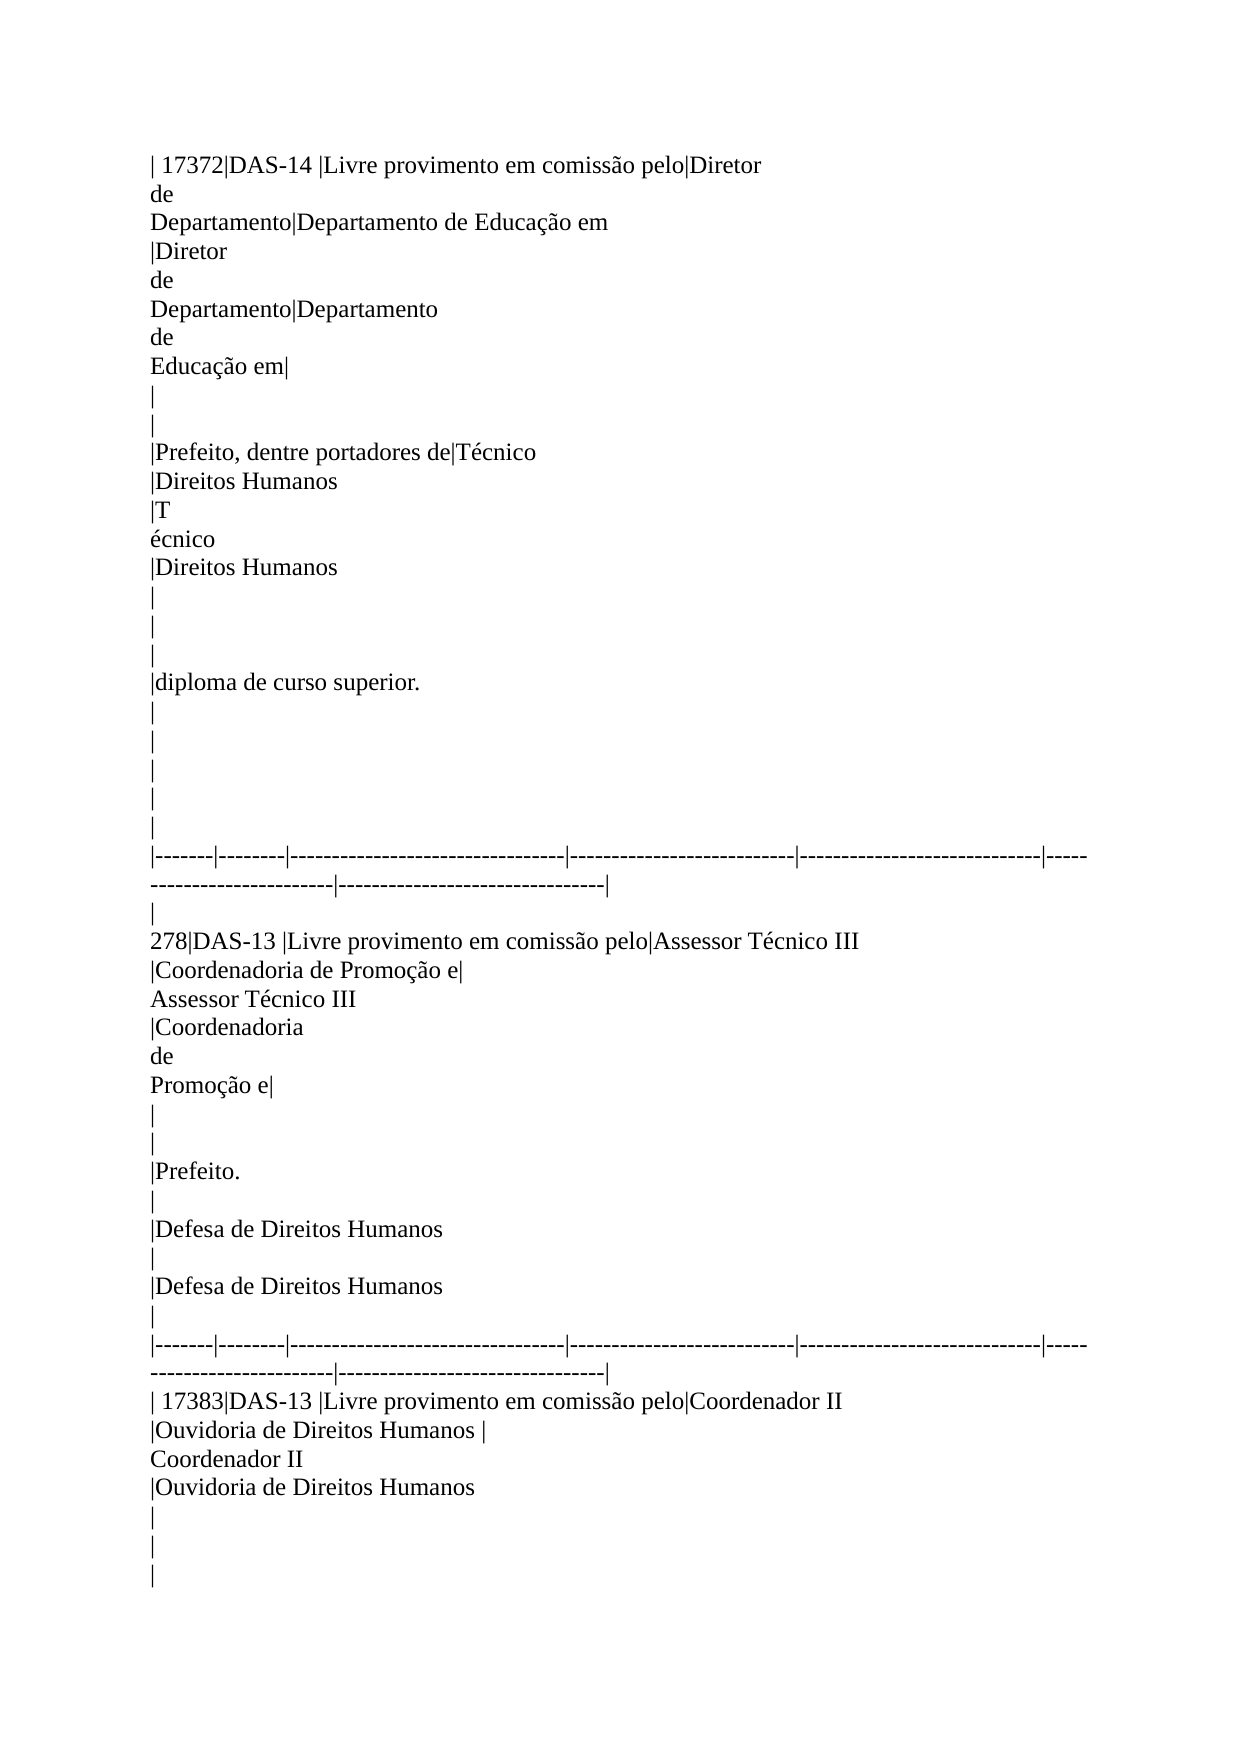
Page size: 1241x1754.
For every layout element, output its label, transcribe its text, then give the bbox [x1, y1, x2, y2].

text 278|DAS-13 |Livre provimento em comissão pelo|Assessor Técnico III [150, 926, 1090, 955]
text | [150, 897, 1090, 926]
text | [150, 782, 1090, 811]
text | [150, 725, 1090, 754]
text |Coordenadoria de Promoção e| [150, 955, 1090, 984]
text | 17383|DAS-13 |Livre provimento em comissão pelo|Coordenador II [150, 1386, 1090, 1415]
text |Defesa de Direitos Humanos [150, 1214, 1090, 1242]
text Educação em| [150, 351, 1090, 380]
text |Ouvidoria de Direitos Humanos [150, 1472, 1090, 1501]
text |-------|--------|---------------------------------|---------------------------|-----------------------------|---------------------------|--------------------------------| [150, 840, 1090, 897]
text Departamento|Departamento [150, 294, 1090, 322]
text |T [150, 495, 1090, 524]
text Promoção e| [150, 1070, 1090, 1099]
text |-------|--------|---------------------------------|---------------------------|-----------------------------|---------------------------|--------------------------------| [150, 1329, 1090, 1386]
text | [150, 1242, 1090, 1271]
text | [150, 1501, 1090, 1530]
text | [150, 1127, 1090, 1156]
text |Ouvidoria de Direitos Humanos | [150, 1415, 1090, 1444]
text |Defesa de Direitos Humanos [150, 1271, 1090, 1300]
text | 17372|DAS-14 |Livre provimento em comissão pelo|Diretor [150, 150, 1090, 179]
text | [150, 581, 1090, 610]
text | [150, 1185, 1090, 1214]
text de [150, 1041, 1090, 1070]
text de [150, 265, 1090, 294]
text | [150, 639, 1090, 667]
text | [150, 380, 1090, 409]
text |diploma de curso superior. [150, 667, 1090, 696]
text |Coordenadoria [150, 1012, 1090, 1041]
text | [150, 1559, 1090, 1587]
text Assessor Técnico III [150, 984, 1090, 1012]
text |Direitos Humanos [150, 466, 1090, 495]
text Departamento|Departamento de Educação em [150, 207, 1090, 236]
text de [150, 322, 1090, 351]
text Coordenador II [150, 1444, 1090, 1472]
text |Direitos Humanos [150, 552, 1090, 581]
text | [150, 1300, 1090, 1329]
text | [150, 610, 1090, 639]
text |Prefeito, dentre portadores de|Técnico [150, 437, 1090, 466]
text | [150, 754, 1090, 782]
text de [150, 179, 1090, 207]
text | [150, 409, 1090, 437]
text | [150, 1530, 1090, 1559]
text |Diretor [150, 236, 1090, 265]
text | [150, 696, 1090, 725]
text | [150, 811, 1090, 840]
text écnico [150, 524, 1090, 552]
text | [150, 1099, 1090, 1127]
text |Prefeito. [150, 1156, 1090, 1185]
